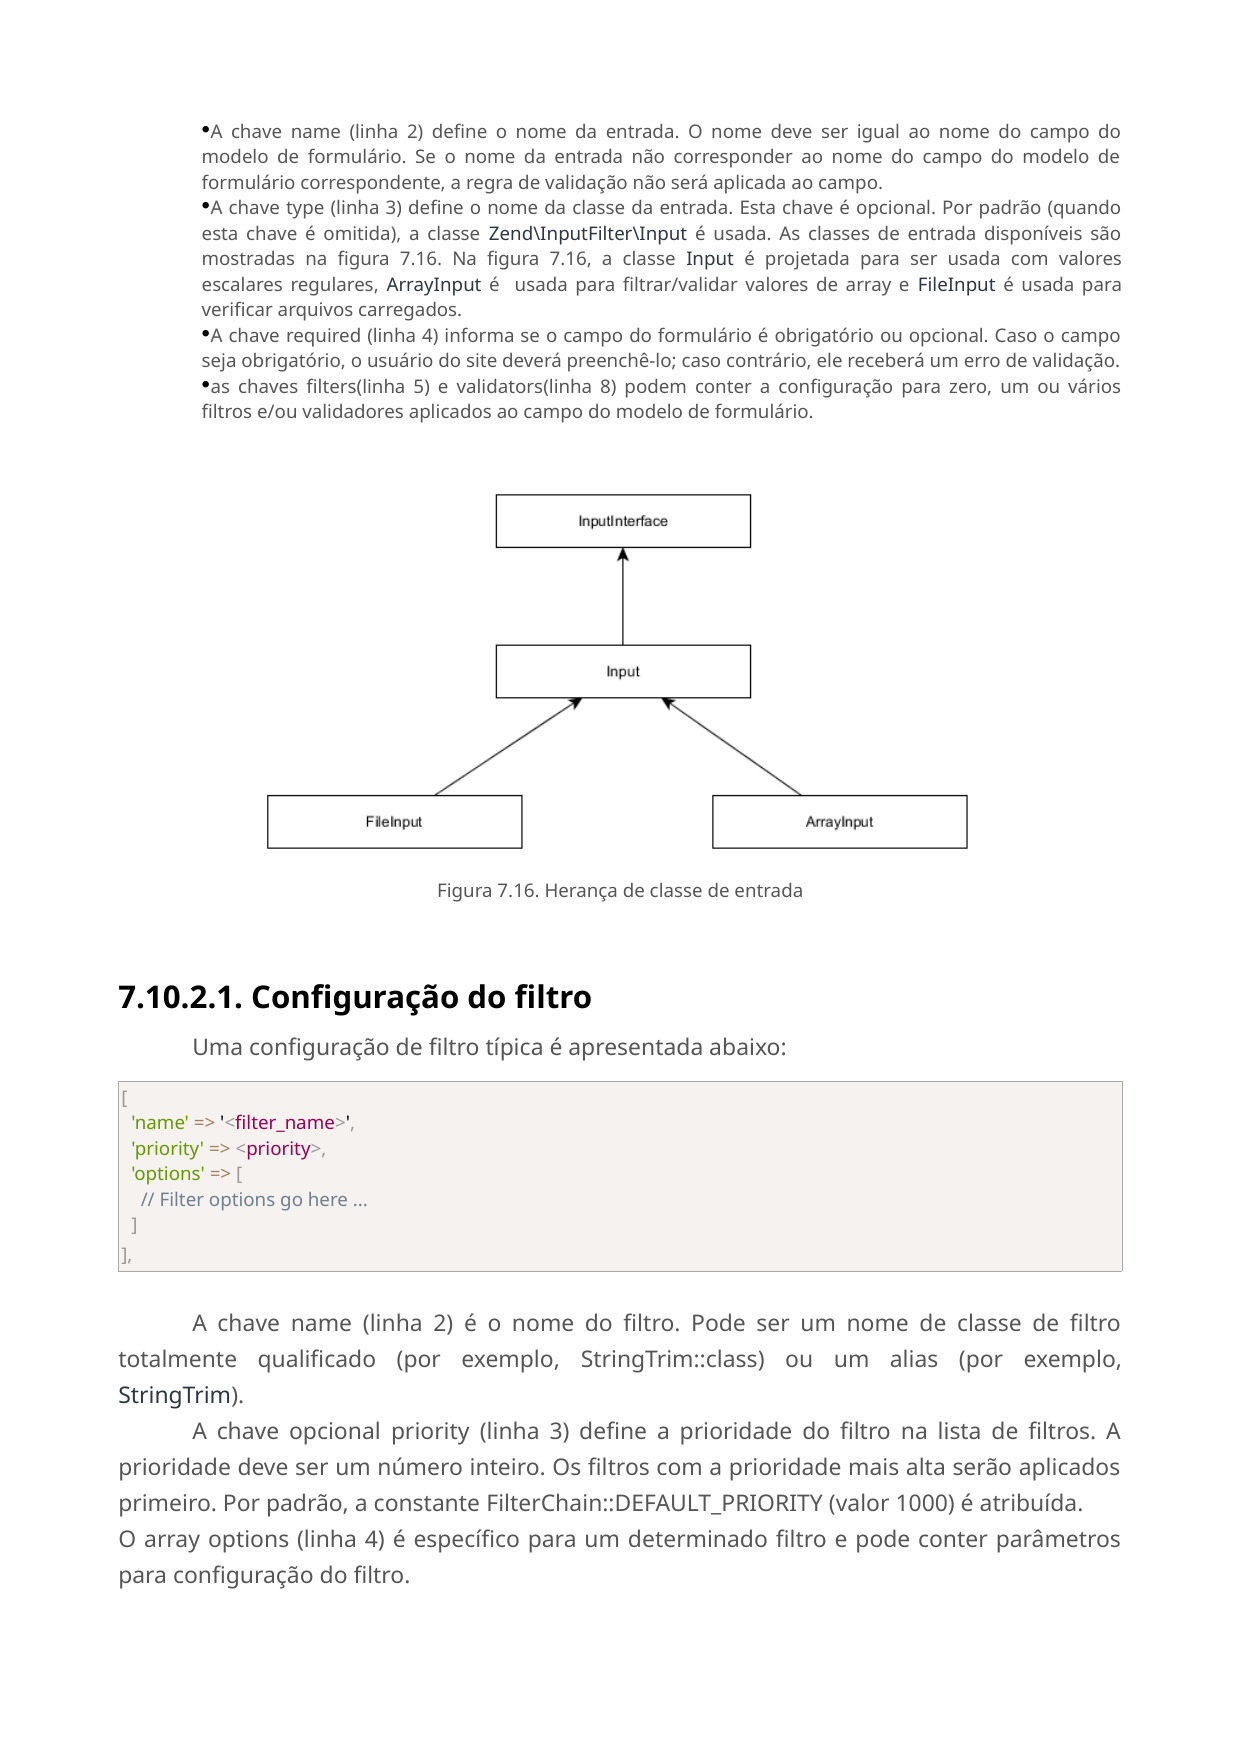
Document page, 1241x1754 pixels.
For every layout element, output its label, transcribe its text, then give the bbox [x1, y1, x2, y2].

text ], [119, 1234, 1122, 1271]
text 'priority' => <priority>, [119, 1132, 1122, 1157]
text O array options (linha 4) é específico para um determinado filtro e pode conter parâmetros para configuração do filtro. [118, 1523, 1122, 1590]
list A chave name (linha 2) define o nome da entrada. O nome deve ser igual ao nome do campo do modelo de formulário. Se o nome da entrada não corresponder ao nome do campo do modelo de formulário correspondente, a regra de validação não será aplicada ao campo. [118, 118, 1122, 195]
text 'options' => [ [119, 1157, 1122, 1183]
picture [249, 476, 986, 866]
text 'name' => '<filter_name>', [119, 1106, 1122, 1132]
text // Filter options go here ... [119, 1183, 1122, 1208]
text Uma configuração de filtro típica é apresentada abaixo: [118, 1030, 1122, 1062]
list A chave required (linha 4) informa se o campo do formulário é obrigatório ou opcional. Caso o campo seja obrigatório, o usuário do site deverá preenchê-lo; caso contrário, ele receberá um erro de validação. [118, 322, 1122, 373]
text A chave opcional priority (linha 3) define a prioridade do filtro na lista de filtros. A prioridade deve ser um número inteiro. Os filtros com a prioridade mais alta serão aplicados primeiro. Por padrão, a constante FilterChain::DEFAULT_PRIORITY (valor 1000) é atribuída. [118, 1415, 1122, 1518]
list as chaves filters(linha 5) e validators(linha 8) podem conter a configuração para zero, um ou vários filtros e/ou validadores aplicados ao campo do modelo de formulário. [118, 373, 1122, 424]
text [ [119, 1082, 1122, 1106]
subtitle 7.10.2.1. Configuração do filtro [118, 975, 1122, 1018]
text Figura 7.16. Herança de classe de entrada [118, 877, 1122, 903]
list A chave type (linha 3) define o nome da classe da entrada. Esta chave é opcional. Por padrão (quando esta chave é omitida), a classe Zend\InputFilter\Input é usada. As classes de entrada disponíveis são mostradas na figura 7.16. Na figura 7.16, a classe Input é projetada para ser usada com valores escalares regulares, ArrayInput é usada para filtrar/validar valores de array e FileInput é usada para verificar arquivos carregados. [118, 195, 1122, 322]
text A chave name (linha 2) é o nome do filtro. Pode ser um nome de classe de filtro totalmente qualificado (por exemplo, StringTrim::class) ou um alias (por exemplo, StringTrim). [118, 1307, 1122, 1410]
text ] [119, 1208, 1122, 1234]
